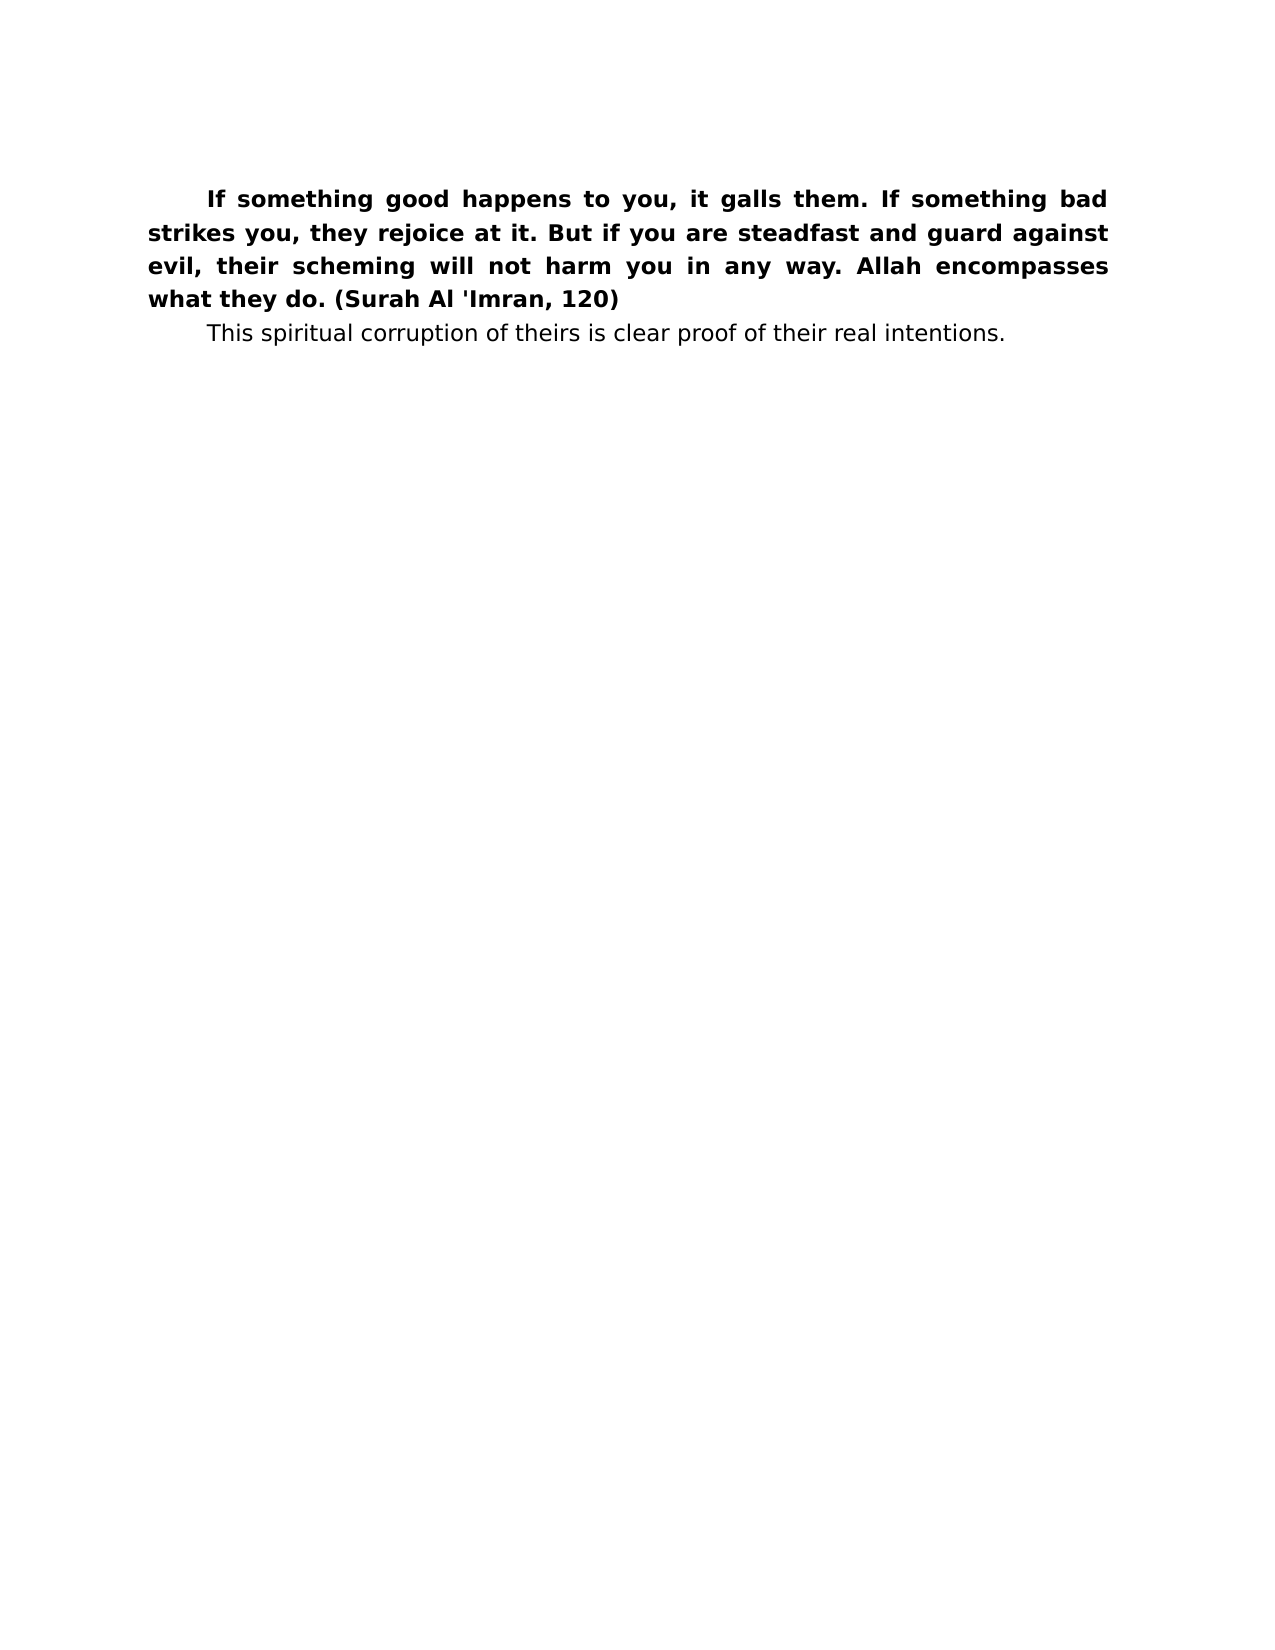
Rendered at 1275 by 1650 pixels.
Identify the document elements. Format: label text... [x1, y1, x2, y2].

text If something good happens to you, it galls them. If something bad strikes you, they rejoice at it. But if you are steadfast and guard against evil, their scheming will not harm you in any way. Allah encompasses what they do. (Surah Al 'Imran, 120) [148, 181, 1110, 314]
text This spiritual corruption of theirs is clear proof of their real intentions. [148, 314, 1110, 348]
